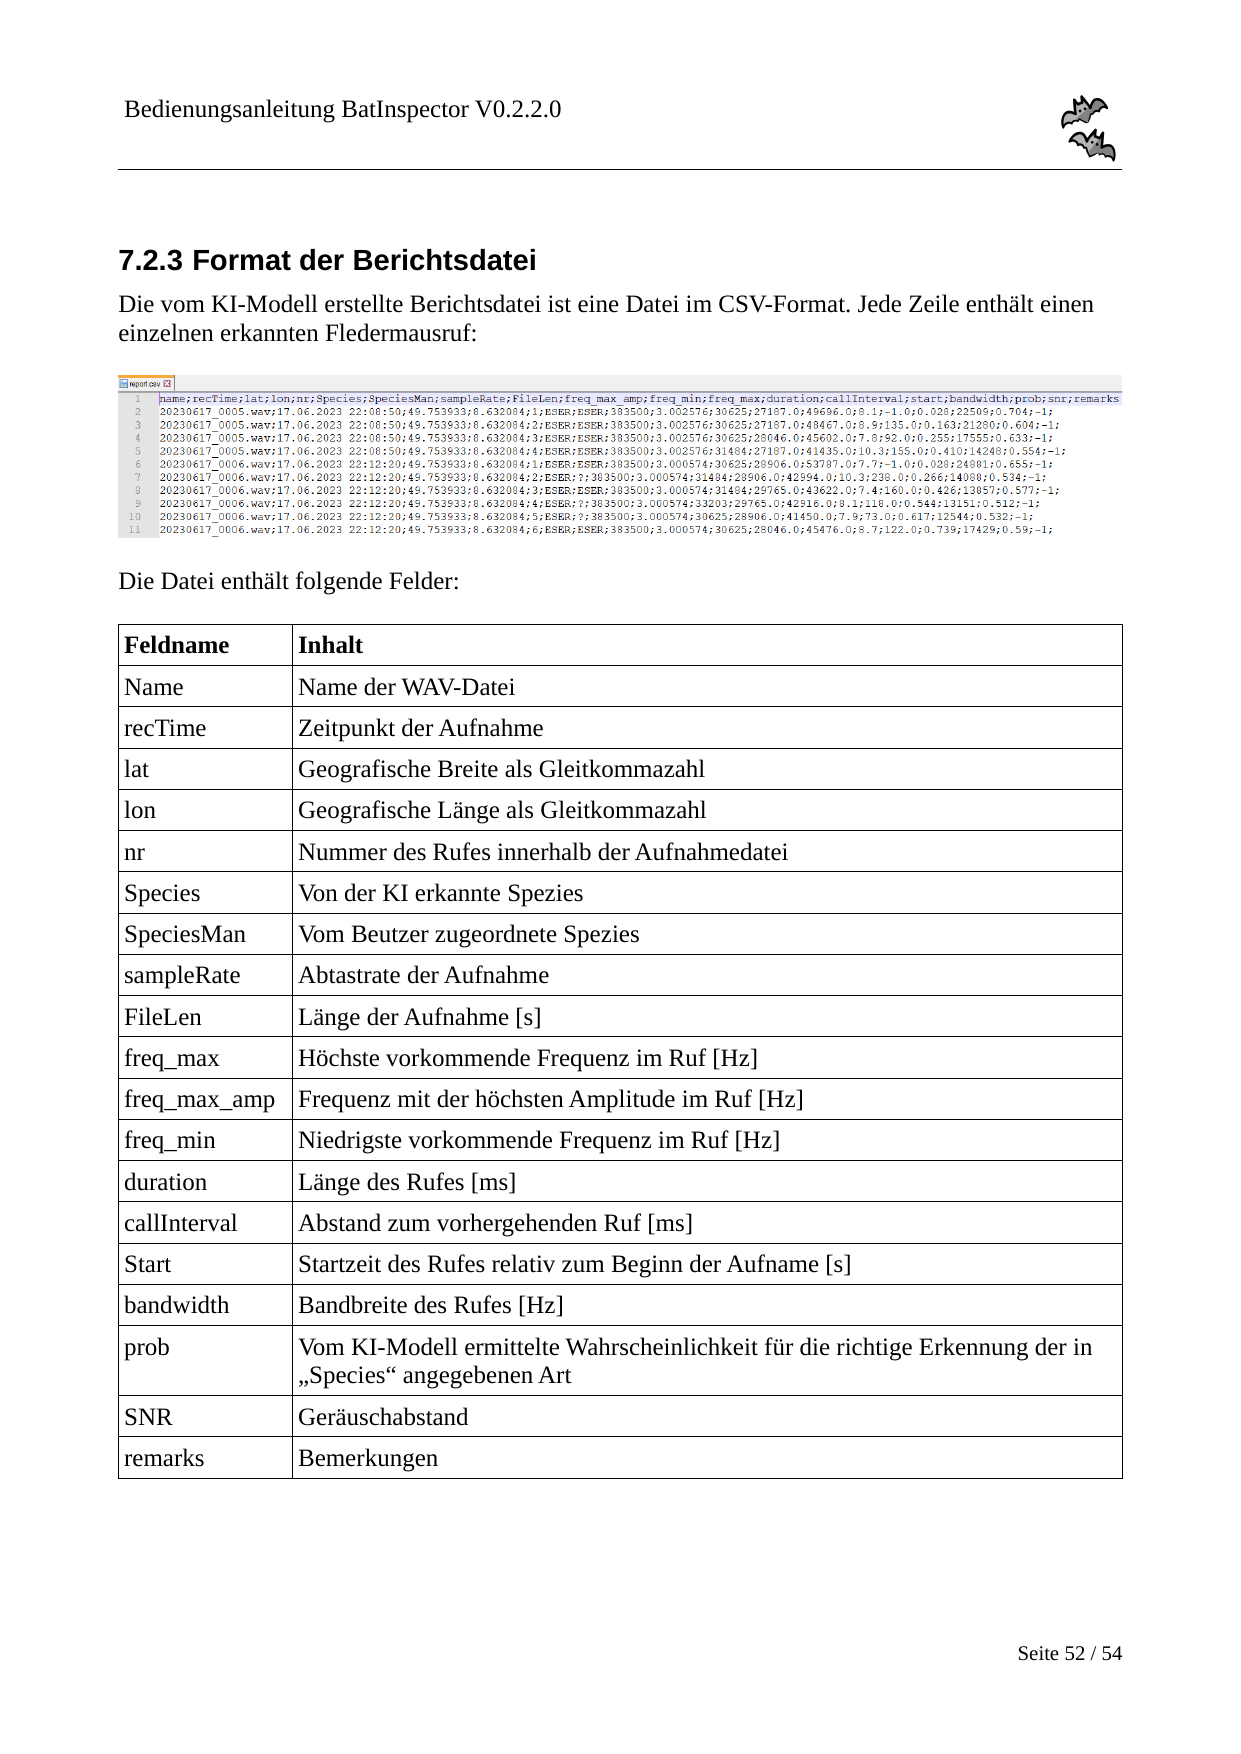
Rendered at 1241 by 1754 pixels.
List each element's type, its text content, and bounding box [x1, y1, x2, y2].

table_header Feldname [119, 625, 292, 665]
text Die vom KI-Modell erstellte Berichtsdatei ist eine Datei im CSV-Format. Jede Zeile enthält einen einzelnen erkannten Fledermausruf: [118, 289, 1122, 346]
table_cell Start [119, 1244, 292, 1284]
table_cell Niedrigste vorkommende Frequenz im Ruf [Hz] [293, 1120, 1122, 1160]
table_cell Geografische Länge als Gleitkommazahl [293, 790, 1122, 830]
table_cell Vom Beutzer zugeordnete Spezies [293, 914, 1122, 954]
table_header Inhalt [293, 625, 1122, 665]
table_cell Länge der Aufnahme [s] [293, 996, 1122, 1036]
table_cell duration [119, 1161, 292, 1201]
table_cell SpeciesMan [119, 914, 292, 954]
picture [1057, 95, 1120, 162]
table_cell prob [119, 1326, 292, 1395]
table_cell Species [119, 872, 292, 912]
table_cell Abstand zum vorhergehenden Ruf [ms] [293, 1202, 1122, 1242]
table_cell Geräuschabstand [293, 1396, 1122, 1436]
table_cell remarks [119, 1437, 292, 1477]
text Die Datei enthält folgende Felder: [118, 566, 1122, 595]
table_cell bandwidth [119, 1285, 292, 1325]
table_cell Nummer des Rufes innerhalb der Aufnahmedatei [293, 831, 1122, 871]
table_cell callInterval [119, 1202, 292, 1242]
table_cell freq_min [119, 1120, 292, 1160]
table_cell Von der KI erkannte Spezies [293, 872, 1122, 912]
table_cell Abtastrate der Aufnahme [293, 955, 1122, 995]
subtitle Format der Berichtsdatei [118, 243, 1122, 276]
table_cell SNR [119, 1396, 292, 1436]
table_cell Bandbreite des Rufes [Hz] [293, 1285, 1122, 1325]
table_cell lon [119, 790, 292, 830]
table_cell Startzeit des Rufes relativ zum Beginn der Aufname [s] [293, 1244, 1122, 1284]
table_cell Bemerkungen [293, 1437, 1122, 1477]
table_cell nr [119, 831, 292, 871]
table_cell Name [119, 666, 292, 706]
picture [118, 375, 1123, 538]
table_cell FileLen [119, 996, 292, 1036]
table_cell Höchste vorkommende Frequenz im Ruf [Hz] [293, 1037, 1122, 1077]
table_cell Vom KI-Modell ermittelte Wahrscheinlichkeit für die richtige Erkennung der in „Species“ angegebenen Art [293, 1326, 1122, 1395]
table_cell recTime [119, 707, 292, 747]
table_cell lat [119, 749, 292, 789]
table_cell Geografische Breite als Gleitkommazahl [293, 749, 1122, 789]
table_cell freq_max [119, 1037, 292, 1077]
table_cell sampleRate [119, 955, 292, 995]
table_cell Frequenz mit der höchsten Amplitude im Ruf [Hz] [293, 1079, 1122, 1119]
table_cell freq_max_amp [119, 1079, 292, 1119]
table_cell Zeitpunkt der Aufnahme [293, 707, 1122, 747]
table_cell Name der WAV-Datei [293, 666, 1122, 706]
table_cell Länge des Rufes [ms] [293, 1161, 1122, 1201]
